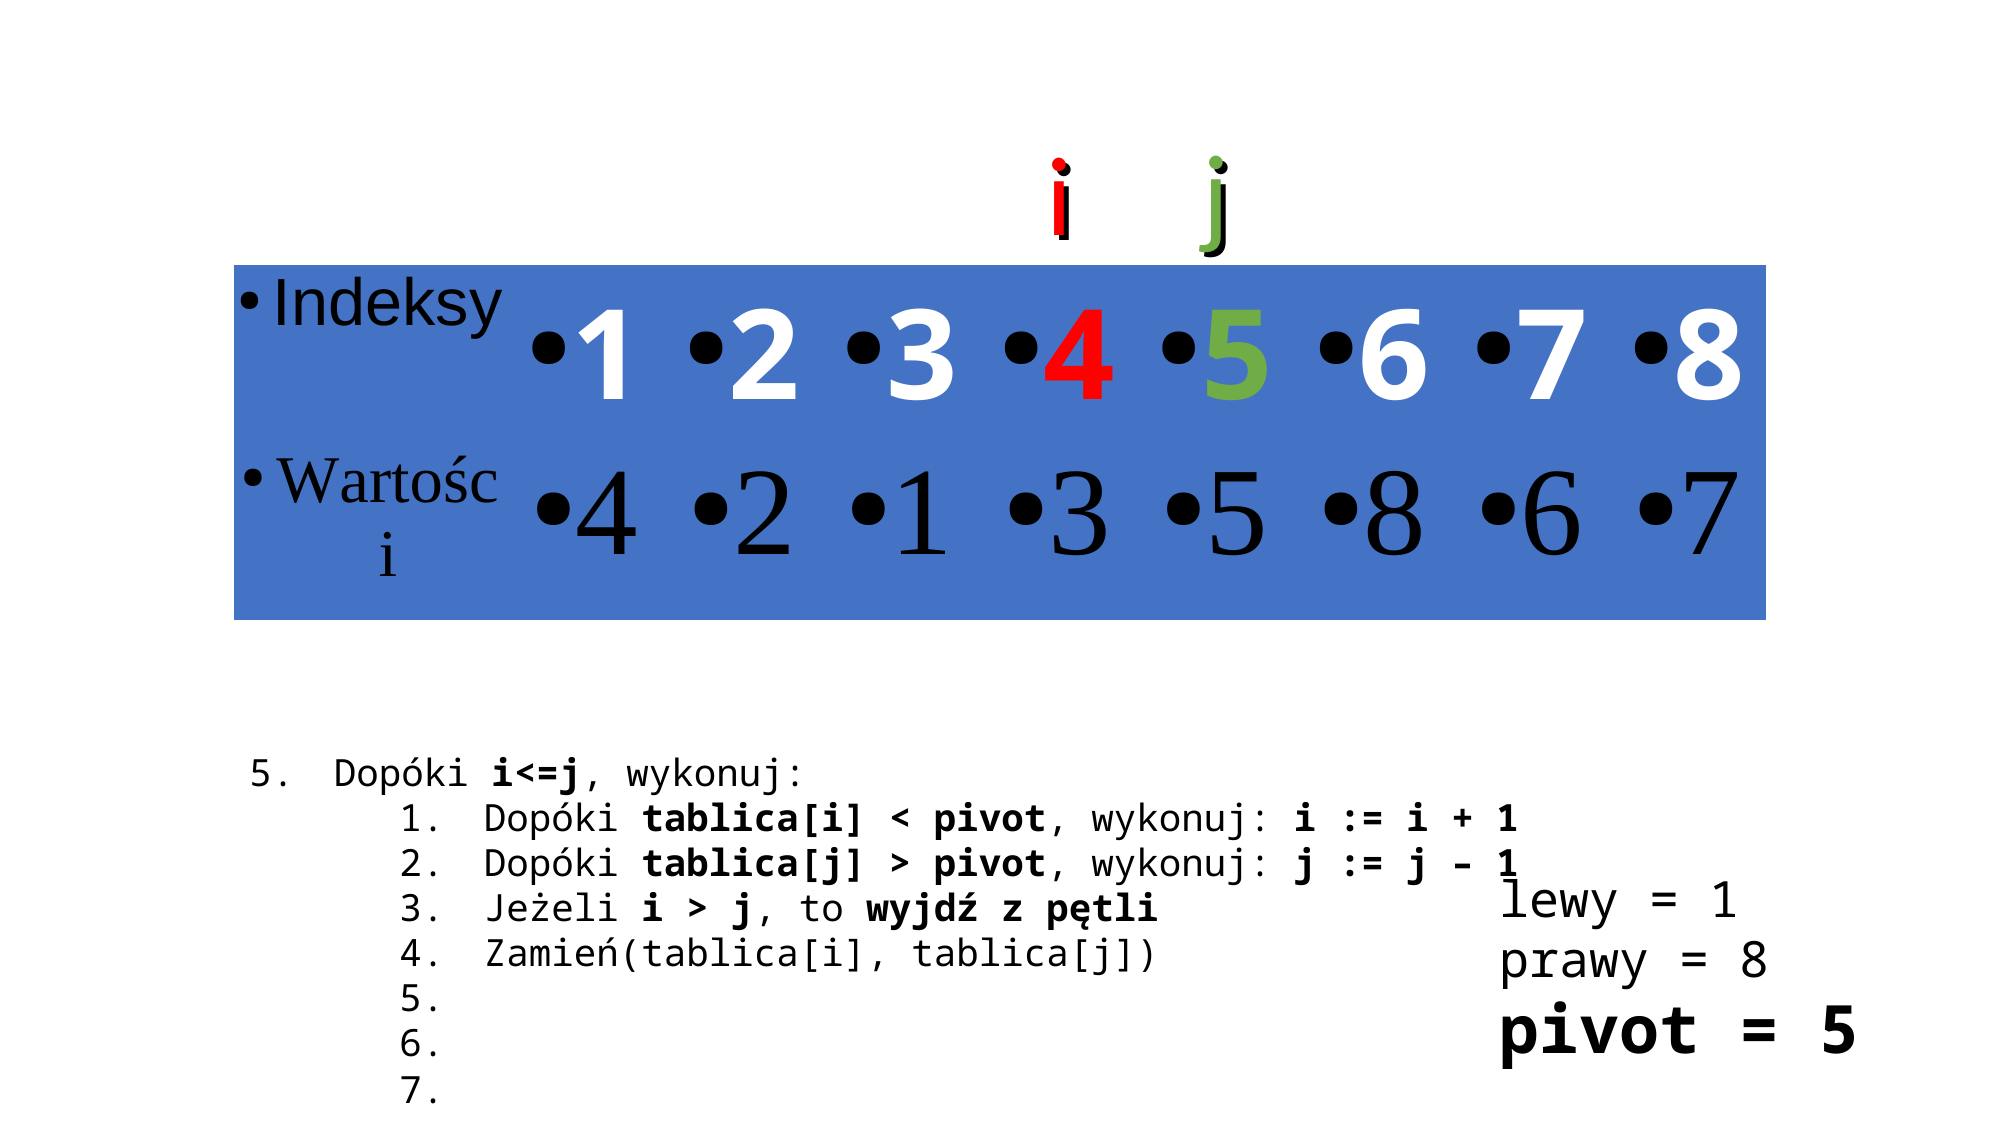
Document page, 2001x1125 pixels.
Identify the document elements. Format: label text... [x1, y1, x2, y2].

table_header 5 [1136, 265, 1293, 443]
table_header 4 [978, 265, 1136, 443]
table_cell 2 [663, 443, 821, 620]
table_header 8 [1608, 265, 1766, 443]
text_box i [1032, 116, 1088, 266]
table_cell Wartości [234, 443, 506, 620]
table_cell 6 [1451, 443, 1608, 620]
table_header Indeksy [234, 265, 506, 443]
table_header 1 [506, 265, 663, 443]
table_header 2 [663, 265, 821, 443]
table_cell 4 [506, 443, 663, 620]
table_header 7 [1451, 265, 1608, 443]
text_box lewy = 1 prawy = 8 pivot = 5 [1484, 859, 1849, 1077]
table_cell 1 [821, 443, 978, 620]
table_cell 3 [978, 443, 1136, 620]
text_box Dopóki i<=j, wykonuj: Dopóki tablica[i] < pivot, wykonuj: i := i + 1 Dopóki tablica[j] > pivot, wykonuj: j := j – 1 Jeżeli i > j, to wyjdź z pętli Zamień(tablica[i], tablica[j]) i := i + 1 j := j - 1 [234, 740, 1382, 1120]
table_header 6 [1293, 265, 1451, 443]
table_cell 5 [1136, 443, 1293, 620]
text_box j [1188, 114, 1245, 264]
table_header 3 [821, 265, 978, 443]
table_cell 8 [1293, 443, 1451, 620]
table_cell 7 [1608, 443, 1766, 620]
